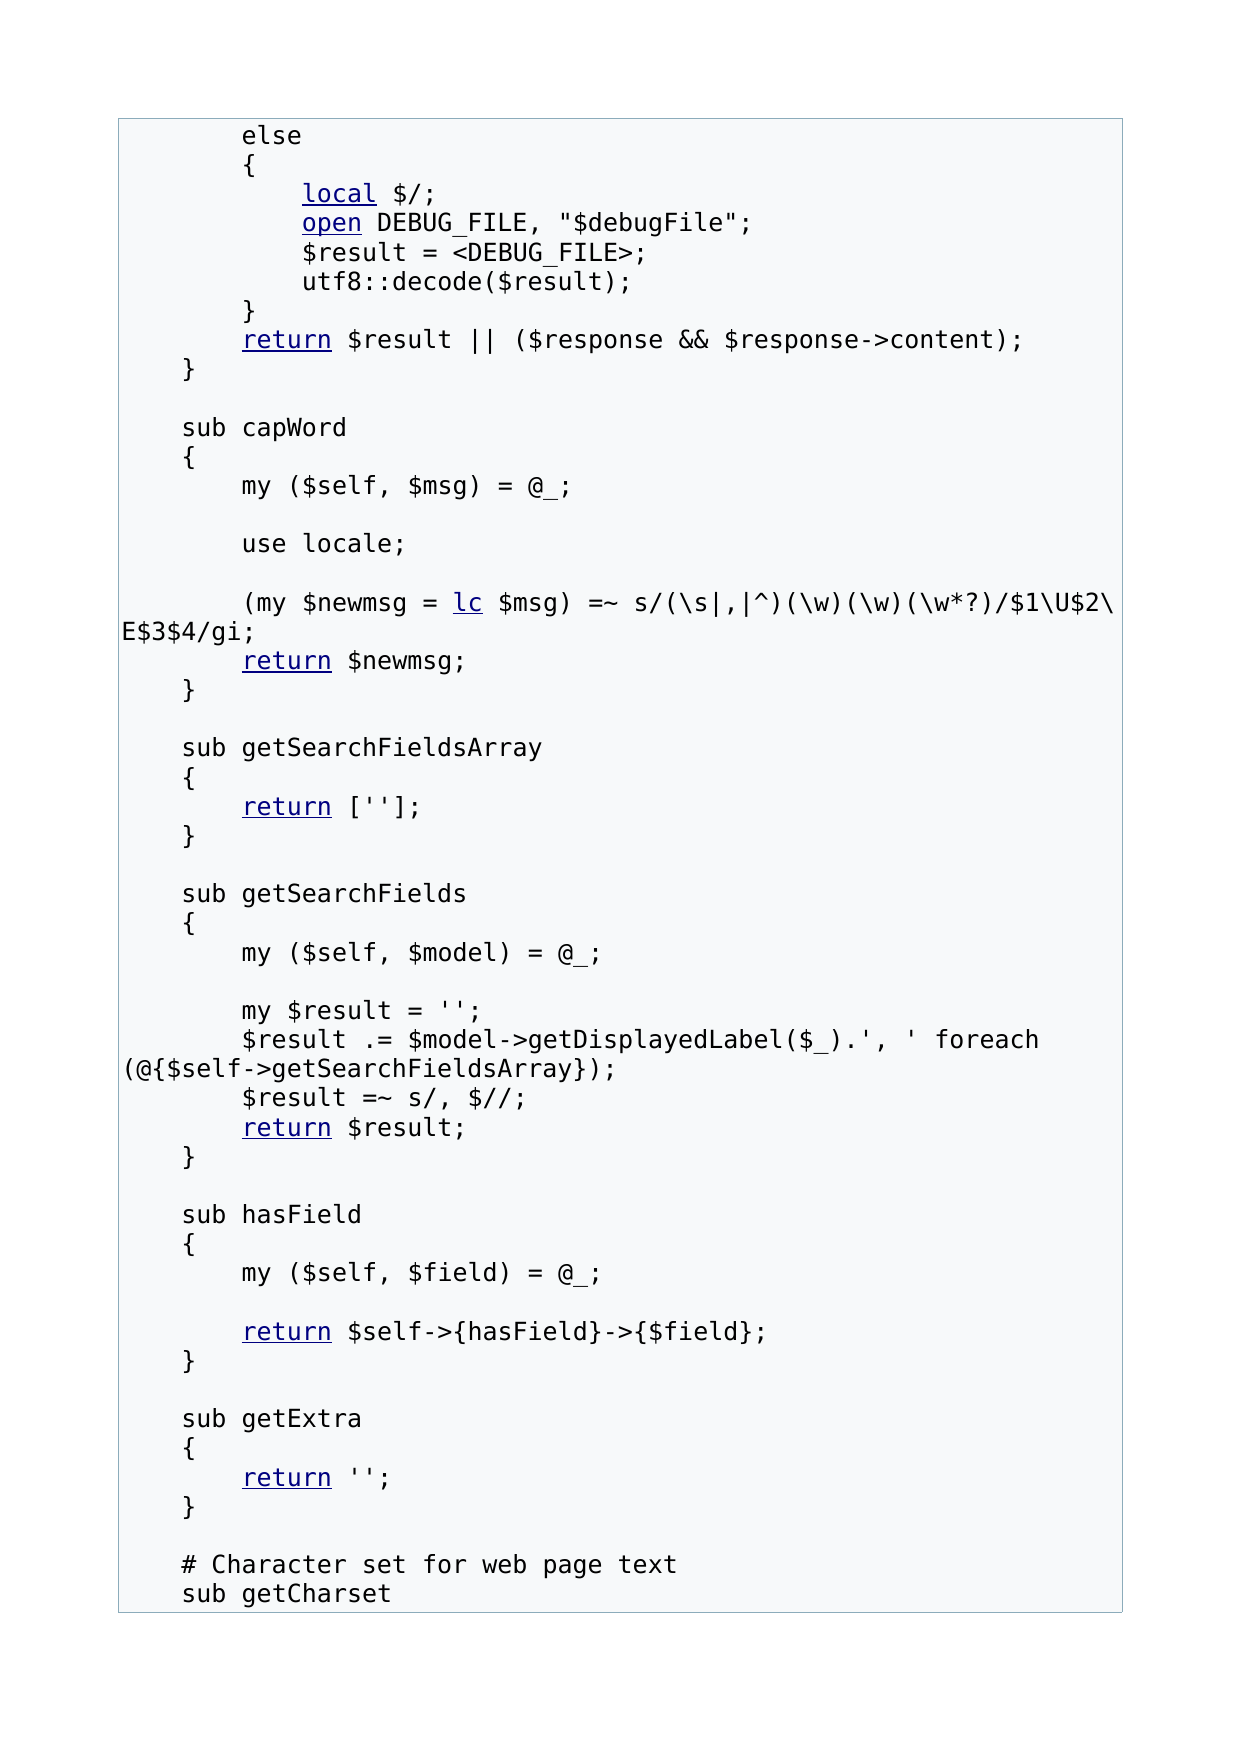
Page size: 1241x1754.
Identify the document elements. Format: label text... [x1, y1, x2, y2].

table_header else { local $/; open DEBUG_FILE, "$debugFile"; $result = <DEBUG_FILE>; utf8::decode($result); } return $result || ($response && $response->content); } sub capWord { my ($self, $msg) = @_; use locale; (my $newmsg = lc $msg) =~ s/(\s|,|^)(\w)(\w)(\w*?)/$1\U$2\E$3$4/gi; return $newmsg; } sub getSearchFieldsArray { return ['']; } sub getSearchFields { my ($self, $model) = @_; my $result = ''; $result .= $model->getDisplayedLabel($_).', ' foreach (@{$self->getSearchFieldsArray}); $result =~ s/, $//; return $result; } sub hasField { my ($self, $field) = @_; return $self->{hasField}->{$field}; } sub getExtra { return ''; } # Character set for web page text sub getCharset [119, 119, 1122, 1612]
